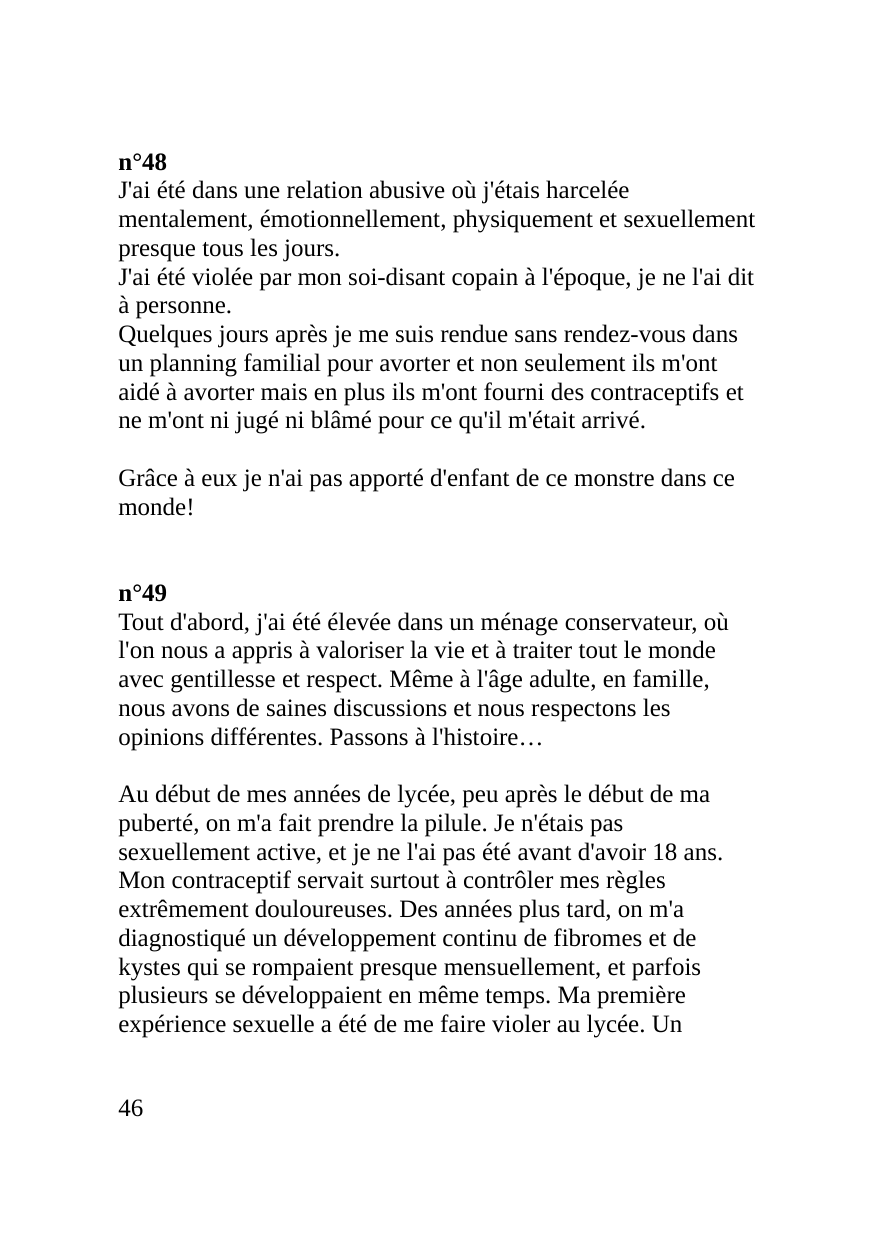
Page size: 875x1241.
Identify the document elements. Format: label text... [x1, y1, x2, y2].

text Grâce à eux je n'ai pas apporté d'enfant de ce monstre dans ce monde! [118, 463, 756, 521]
text Tout d'abord, j'ai été élevée dans un ménage conservateur, où l'on nous a appris à valoriser la vie et à traiter tout le monde avec gentillesse et respect. Même à l'âge adulte, en famille, nous avons de saines discussions et nous respectons les opinions différentes. Passons à l'histoire… [118, 607, 756, 751]
text J'ai été violée par mon soi-disant copain à l'époque, je ne l'ai dit à personne. [118, 262, 756, 319]
text Quelques jours après je me suis rendue sans rendez-vous dans un planning familial pour avorter et non seulement ils m'ont aidé à avorter mais en plus ils m'ont fourni des contraceptifs et ne m'ont ni jugé ni blâmé pour ce qu'il m'était arrivé. [118, 319, 756, 434]
text n°49 [118, 578, 756, 607]
text J'ai été dans une relation abusive où j'étais harcelée mentalement, émotionnellement, physiquement et sexuellement presque tous les jours. [118, 176, 756, 262]
text n°48 [118, 147, 756, 176]
text Au début de mes années de lycée, peu après le début de ma puberté, on m'a fait prendre la pilule. Je n'étais pas sexuellement active, et je ne l'ai pas été avant d'avoir 18 ans. Mon contraceptif servait surtout à contrôler mes règles extrêmement douloureuses. Des années plus tard, on m'a diagnostiqué un développement continu de fibromes et de kystes qui se rompaient presque mensuellement, et parfois plusieurs se développaient en même temps. Ma première expérience sexuelle a été de me faire violer au lycée. Un [118, 779, 756, 1038]
